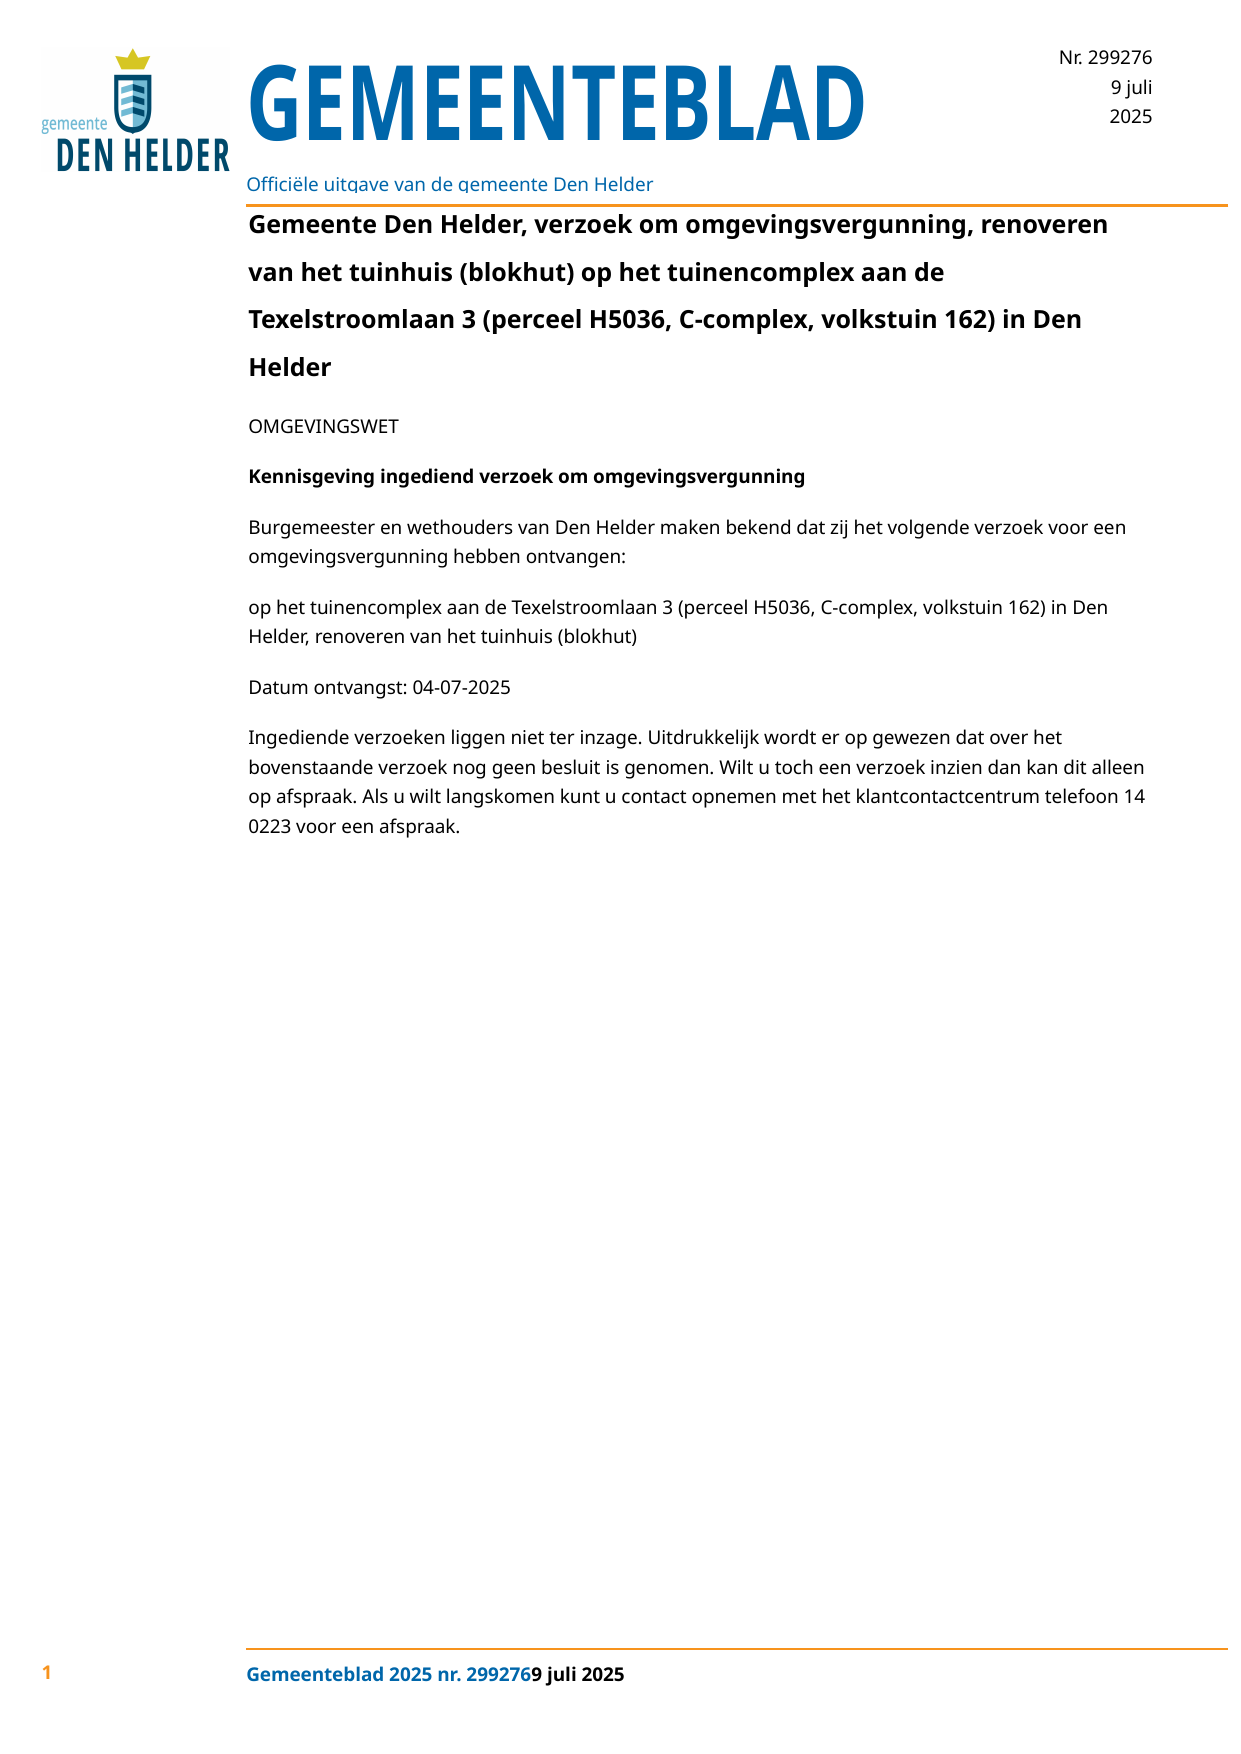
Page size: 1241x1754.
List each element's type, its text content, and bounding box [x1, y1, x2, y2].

picture [41, 47, 231, 172]
text Datum ontvangst: 04-07-2025 [248, 674, 1152, 700]
picture [182, 144, 187, 165]
text Kennisgeving ingediend verzoek om omgevingsvergunning [248, 463, 1152, 489]
text Gemeente Den Helder, verzoek om omgevingsvergunning, renoveren van het tuinhuis (blokhut) op het tuinencomplex aan de Texelstroomlaan 3 (perceel H5036, C-complex, volkstuin 162) in Den Helder [248, 207, 1152, 384]
picture [63, 144, 68, 165]
text OMGEVINGSWET [248, 413, 1152, 439]
picture [220, 160, 224, 172]
picture [100, 154, 106, 172]
text Ingediende verzoeken liggen niet ter inzage. Uitdrukkelijk wordt er op gewezen dat over het bovenstaande verzoek nog geen besluit is genomen. Wilt u toch een verzoek inzien dan kan dit alleen op afspraak. Als u wilt langskomen kunt u contact opnemen met het klantcontactcentrum telefoon 14 0223 voor een afspraak. [248, 724, 1152, 839]
picture [130, 157, 135, 172]
text op het tuinencomplex aan de Texelstroomlaan 3 (perceel H5036, C-complex, volkstuin 162) in Den Helder, renoveren van het tuinhuis (blokhut) [248, 594, 1152, 649]
text Burgemeester en wethouders van Den Helder maken bekend dat zij het volgende verzoek voor een omgevingsvergunning hebben ontvangen: [248, 514, 1152, 569]
